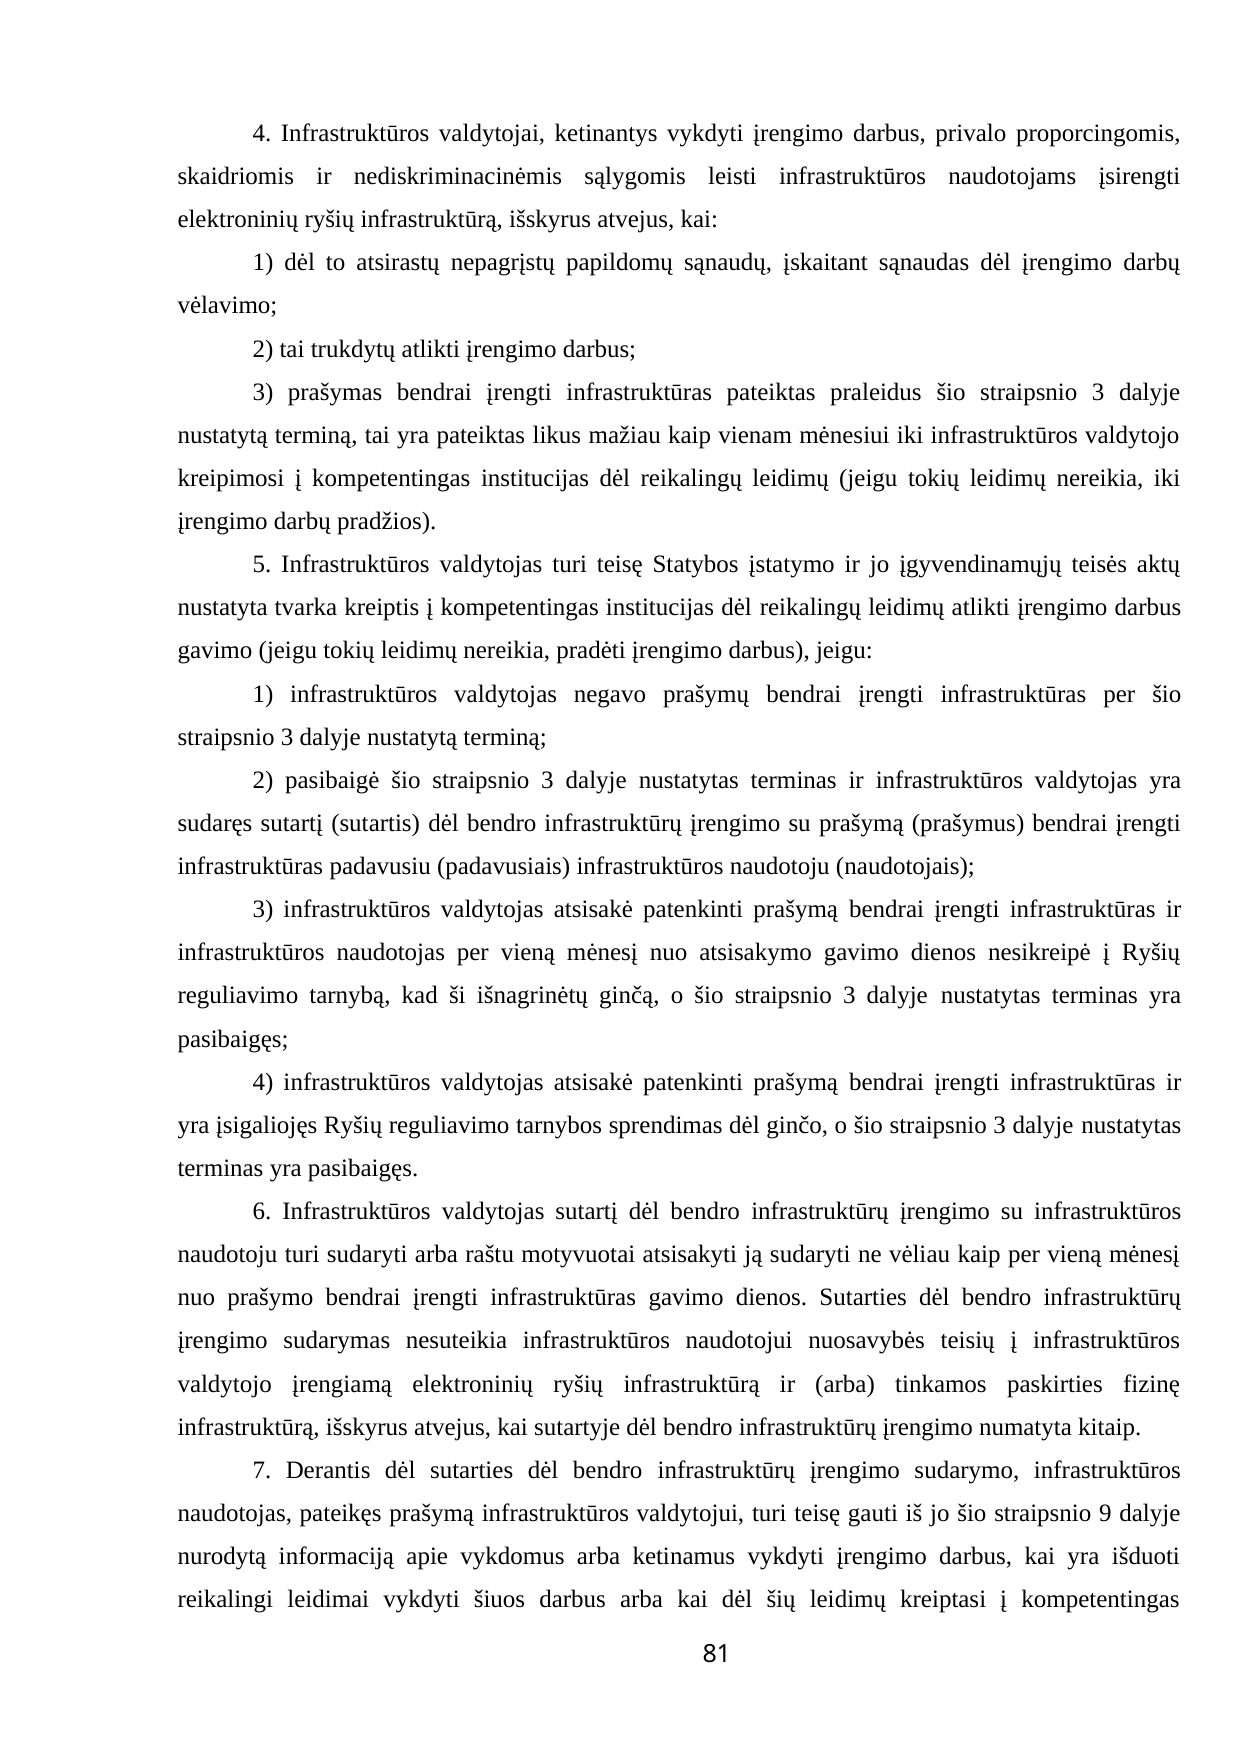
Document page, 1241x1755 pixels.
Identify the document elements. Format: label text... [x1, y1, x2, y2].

text 2) pasibaigė šio straipsnio 3 dalyje nustatytas terminas ir infrastruktūros valdytojas yra sudaręs sutartį (sutartis) dėl bendro infrastruktūrų įrengimo su prašymą (prašymus) bendrai įrengti infrastruktūras padavusiu (padavusiais) infrastruktūros naudotoju (naudotojais); [177, 765, 1181, 880]
text 3) infrastruktūros valdytojas atsisakė patenkinti prašymą bendrai įrengti infrastruktūras ir infrastruktūros naudotojas per vieną mėnesį nuo atsisakymo gavimo dienos nesikreipė į Ryšių reguliavimo tarnybą, kad ši išnagrinėtų ginčą, o šio straipsnio 3 dalyje nustatytas terminas yra pasibaigęs; [177, 894, 1181, 1052]
text 7. Derantis dėl sutarties dėl bendro infrastruktūrų įrengimo sudarymo, infrastruktūros naudotojas, pateikęs prašymą infrastruktūros valdytojui, turi teisę gauti iš jo šio straipsnio 9 dalyje nurodytą informaciją apie vykdomus arba ketinamus vykdyti įrengimo darbus, kai yra išduoti reikalingi leidimai vykdyti šiuos darbus arba kai dėl šių leidimų kreiptasi į kompetentingas [177, 1455, 1181, 1613]
text 5. Infrastruktūros valdytojas turi teisę Statybos įstatymo ir jo įgyvendinamųjų teisės aktų nustatyta tvarka kreiptis į kompetentingas institucijas dėl reikalingų leidimų atlikti įrengimo darbus gavimo (jeigu tokių leidimų nereikia, pradėti įrengimo darbus), jeigu: [177, 549, 1181, 664]
text 1) infrastruktūros valdytojas negavo prašymų bendrai įrengti infrastruktūras per šio straipsnio 3 dalyje nustatytą terminą; [177, 679, 1181, 751]
text 6. Infrastruktūros valdytojas sutartį dėl bendro infrastruktūrų įrengimo su infrastruktūros naudotoju turi sudaryti arba raštu motyvuotai atsisakyti ją sudaryti ne vėliau kaip per vieną mėnesį nuo prašymo bendrai įrengti infrastruktūras gavimo dienos. Sutarties dėl bendro infrastruktūrų įrengimo sudarymas nesuteikia infrastruktūros naudotojui nuosavybės teisių į infrastruktūros valdytojo įrengiamą elektroninių ryšių infrastruktūrą ir (arba) tinkamos paskirties fizinę infrastruktūrą, išskyrus atvejus, kai sutartyje dėl bendro infrastruktūrų įrengimo numatyta kitaip. [177, 1196, 1181, 1441]
text 2) tai trukdytų atlikti įrengimo darbus; [177, 334, 1181, 362]
text 1) dėl to atsirastų nepagrįstų papildomų sąnaudų, įskaitant sąnaudas dėl įrengimo darbų vėlavimo; [177, 247, 1181, 319]
text 3) prašymas bendrai įrengti infrastruktūras pateiktas praleidus šio straipsnio 3 dalyje nustatytą terminą, tai yra pateiktas likus mažiau kaip vienam mėnesiui iki infrastruktūros valdytojo kreipimosi į kompetentingas institucijas dėl reikalingų leidimų (jeigu tokių leidimų nereikia, iki įrengimo darbų pradžios). [177, 377, 1181, 535]
text 4. Infrastruktūros valdytojai, ketinantys vykdyti įrengimo darbus, privalo proporcingomis, skaidriomis ir nediskriminacinėmis sąlygomis leisti infrastruktūros naudotojams įsirengti elektroninių ryšių infrastruktūrą, išskyrus atvejus, kai: [177, 118, 1181, 233]
text 4) infrastruktūros valdytojas atsisakė patenkinti prašymą bendrai įrengti infrastruktūras ir yra įsigaliojęs Ryšių reguliavimo tarnybos sprendimas dėl ginčo, o šio straipsnio 3 dalyje nustatytas terminas yra pasibaigęs. [177, 1067, 1181, 1182]
